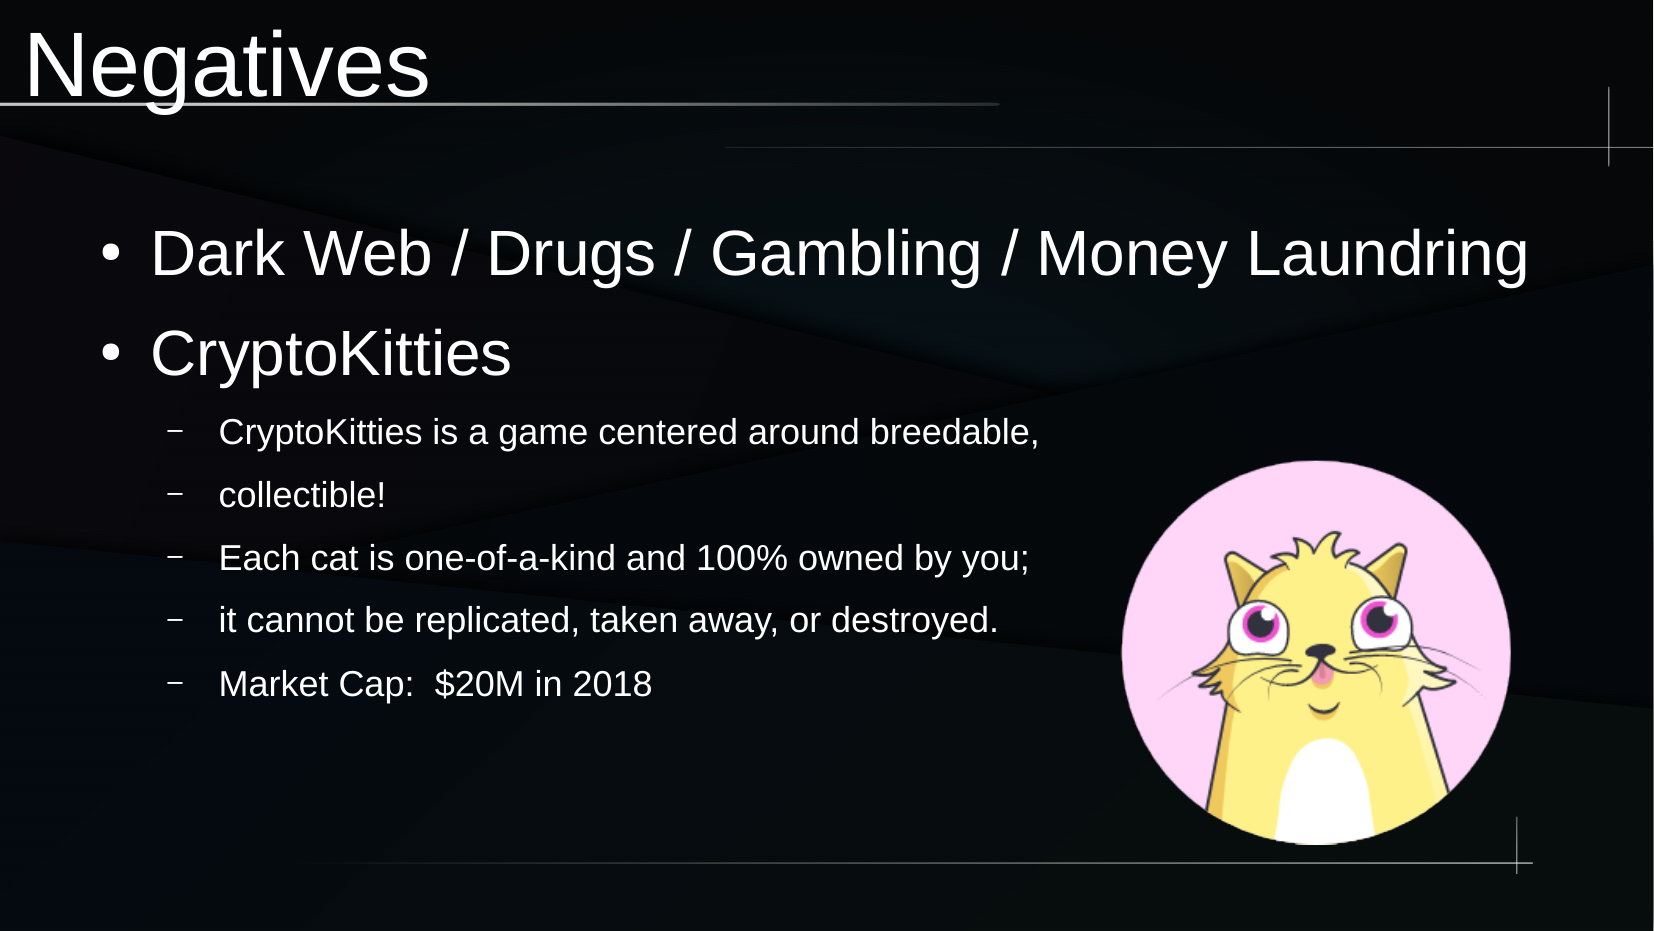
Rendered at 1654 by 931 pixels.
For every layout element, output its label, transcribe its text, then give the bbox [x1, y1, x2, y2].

title Negatives [23, 11, 1589, 119]
list Dark Web / Drugs / Gambling / Money Laundring CryptoKitties CryptoKitties is a game centered around breedable, collectible! Each cat is one-of-a-kind and 100% owned by you; it cannot be replicated, taken away, or destroyed. Market Cap: $20M in 2018 [82, 217, 1571, 758]
picture [0, 0, 1654, 931]
